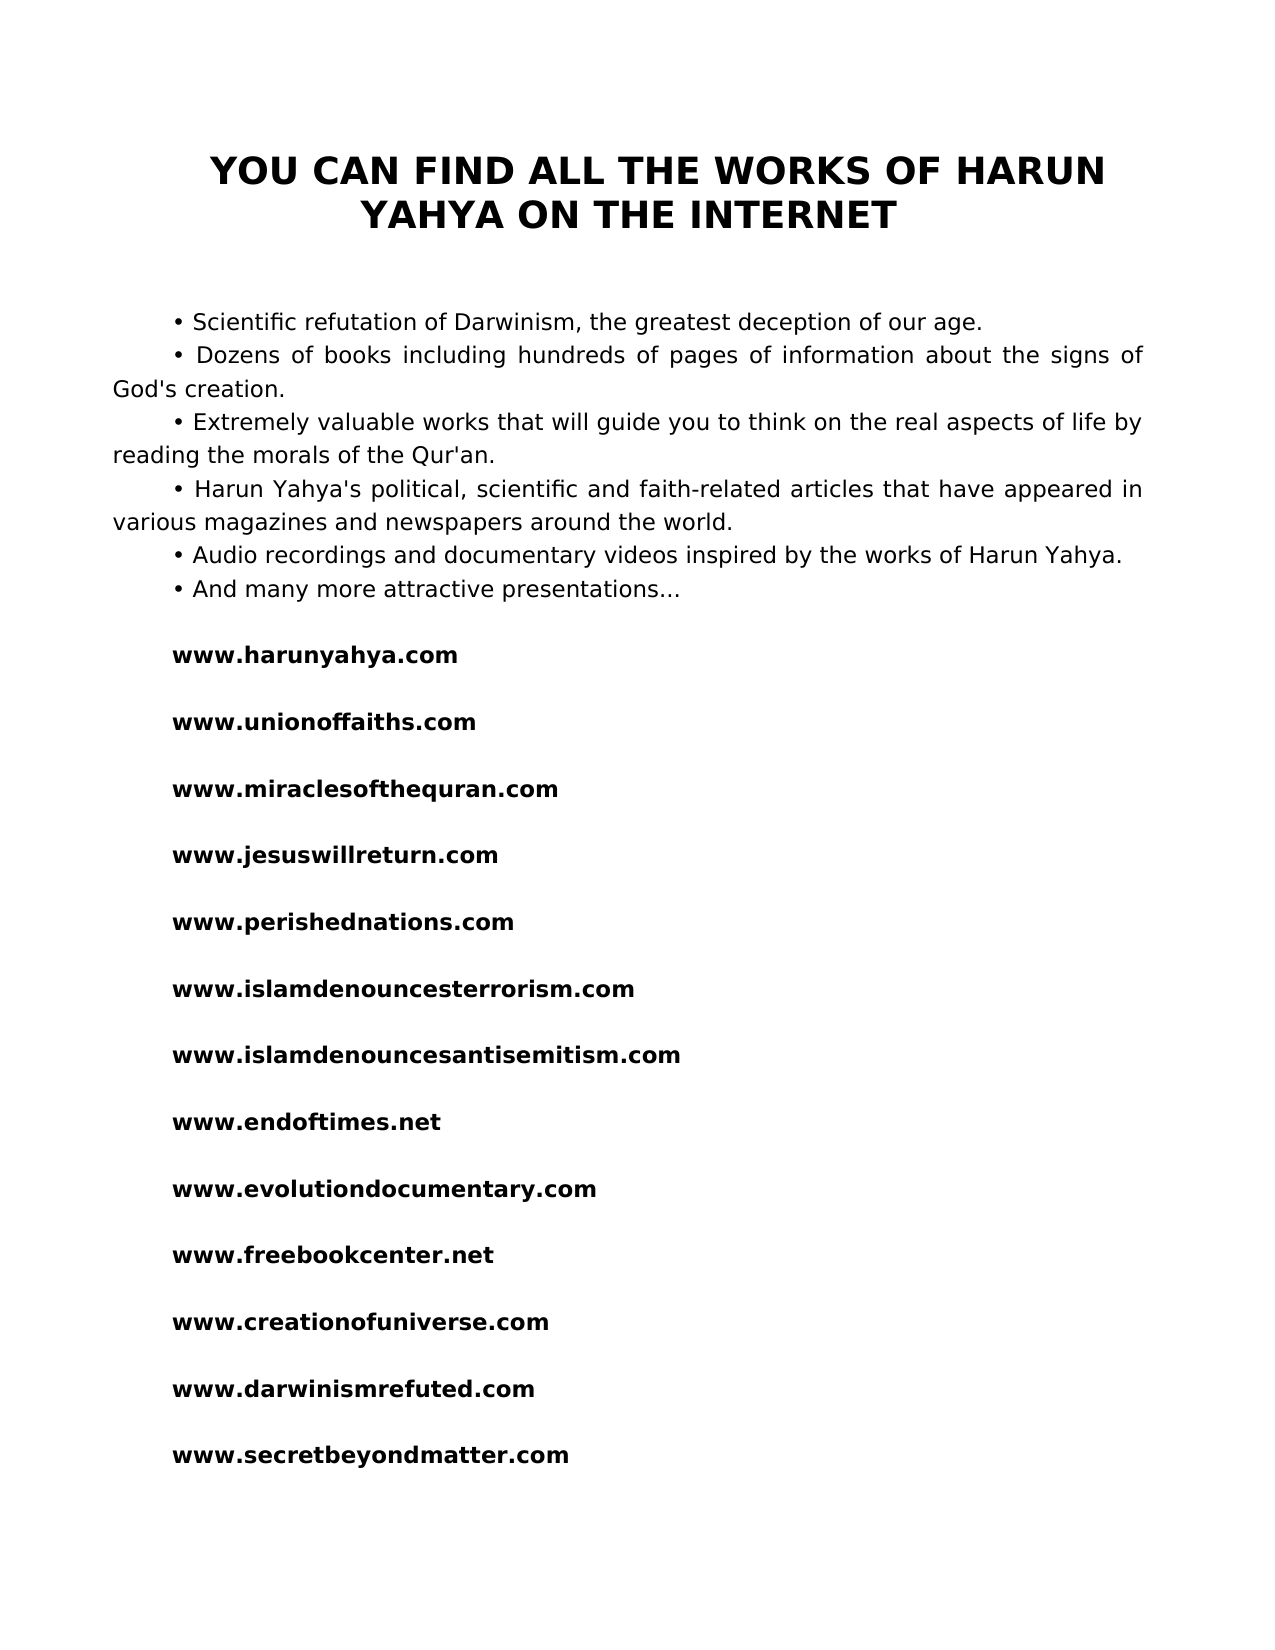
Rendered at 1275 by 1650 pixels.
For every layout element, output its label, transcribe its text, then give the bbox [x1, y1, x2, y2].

text www.unionoffaiths.com [112, 704, 1145, 737]
text www.islamdenouncesantisemitism.com [112, 1037, 1145, 1071]
text www.darwinismrefuted.com [112, 1371, 1145, 1404]
text • And many more attractive presentations... [112, 571, 1145, 604]
text www.endoftimes.net [112, 1104, 1145, 1137]
text • Scientific refutation of Darwinism, the greatest deception of our age. [112, 304, 1145, 337]
text www.islamdenouncesterrorism.com [112, 971, 1145, 1004]
text • Dozens of books including hundreds of pages of information about the signs of God's creation. [112, 337, 1145, 404]
text • Extremely valuable works that will guide you to think on the real aspects of life by reading the morals of the Qur'an. [112, 404, 1145, 471]
text www.miraclesofthequran.com [112, 771, 1145, 804]
text YOU CAN FIND ALL THE WORKS OF HARUN YAHYA ON THE INTERNET [112, 150, 1145, 237]
text • Audio recordings and documentary videos inspired by the works of Harun Yahya. [112, 537, 1145, 571]
text www.evolutiondocumentary.com [112, 1171, 1145, 1204]
text www.harunyahya.com [112, 637, 1145, 671]
text www.perishednations.com [112, 904, 1145, 937]
text • Harun Yahya's political, scientific and faith-related articles that have appeared in various magazines and newspapers around the world. [112, 471, 1145, 537]
text www.freebookcenter.net [112, 1237, 1145, 1271]
text www.creationofuniverse.com [112, 1304, 1145, 1337]
text www.secretbeyondmatter.com [112, 1437, 1145, 1471]
text www.jesuswillreturn.com [112, 837, 1145, 871]
